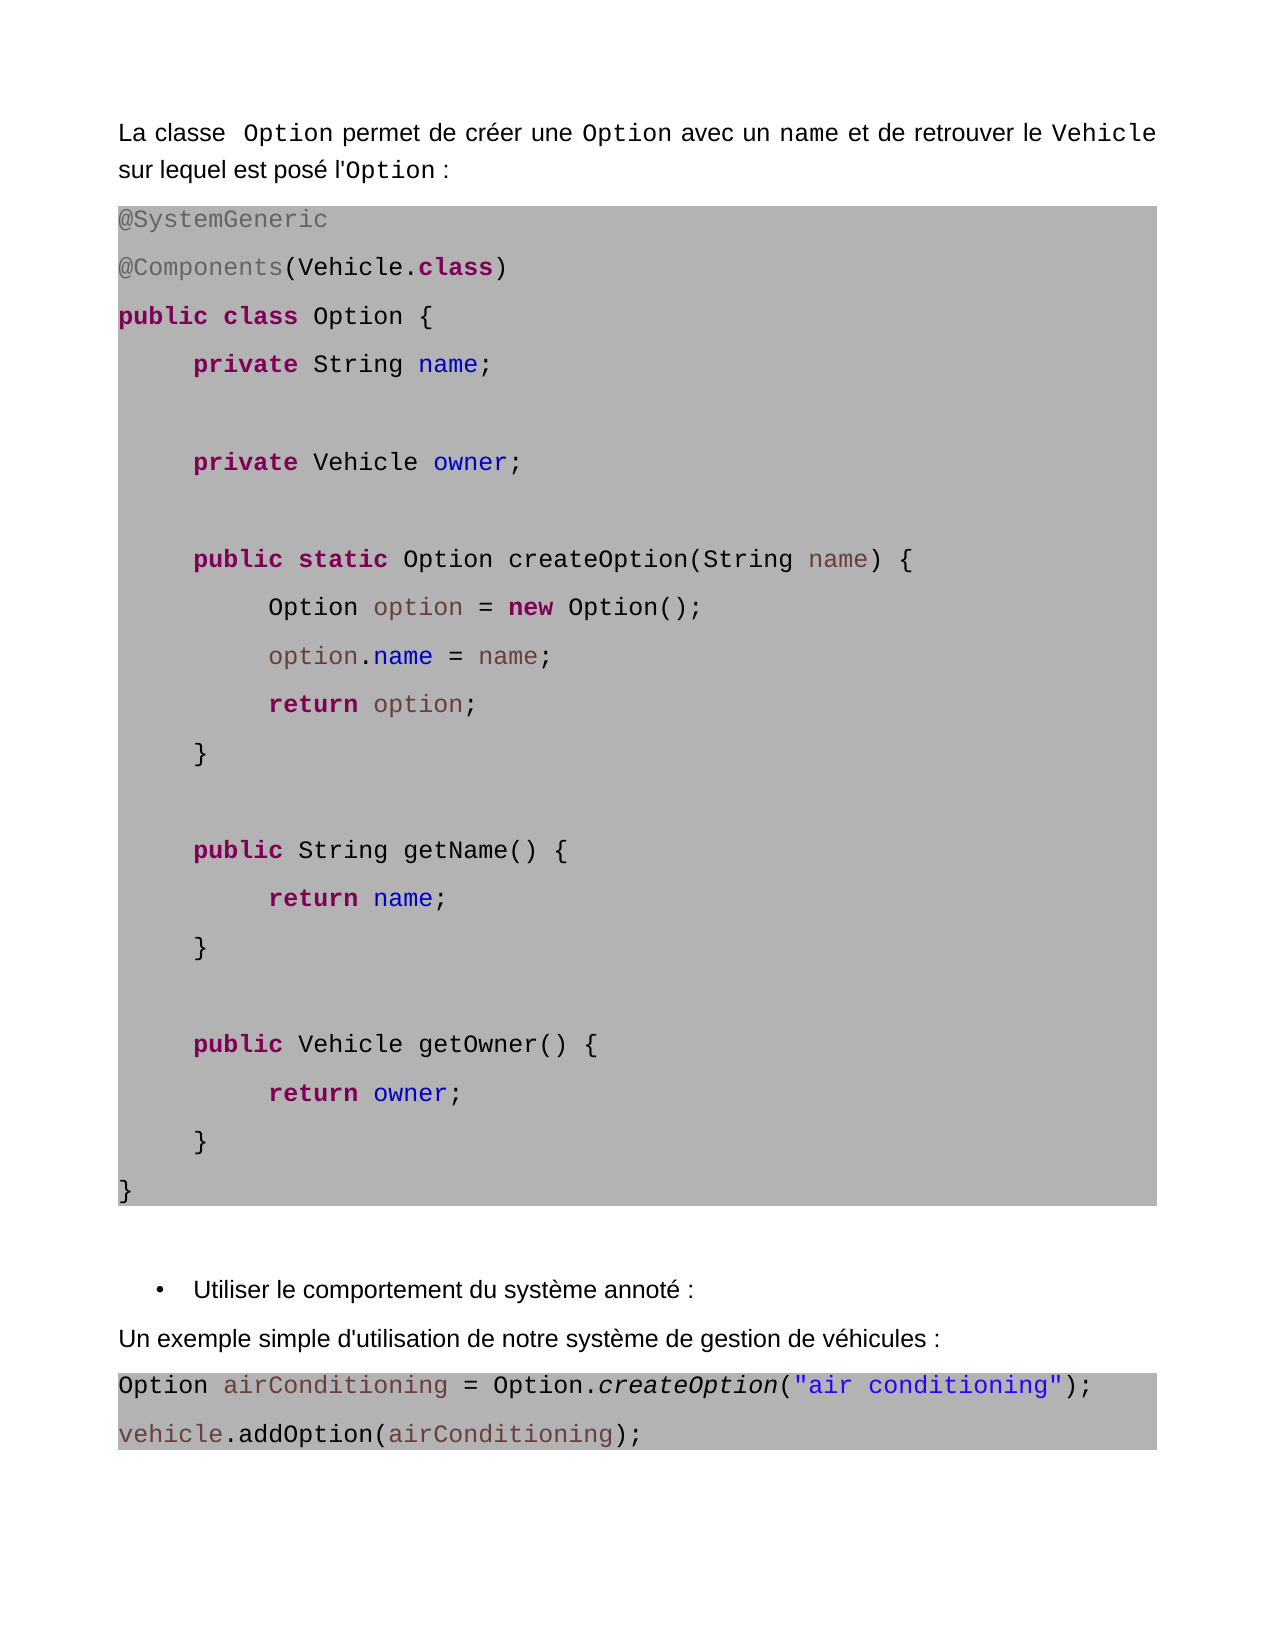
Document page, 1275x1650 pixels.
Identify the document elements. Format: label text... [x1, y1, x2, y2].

text return owner; [118, 1080, 1157, 1108]
text } [118, 1177, 1157, 1206]
text } [118, 1129, 1157, 1157]
text @SystemGeneric [118, 206, 1157, 235]
text private Vehicle owner; [118, 449, 1157, 477]
text Option airConditioning = Option.createOption("air conditioning"); [118, 1373, 1157, 1401]
text Un exemple simple d'utilisation de notre système de gestion de véhicules : [118, 1324, 1157, 1353]
text public String getName() { [118, 837, 1157, 866]
text @Components(Vehicle.class) [118, 255, 1157, 283]
text return name; [118, 886, 1157, 914]
text option.name = name; [118, 643, 1157, 672]
text public static Option createOption(String name) { [118, 546, 1157, 574]
text private String name; [118, 352, 1157, 380]
text } [118, 934, 1157, 963]
text Option option = new Option(); [118, 595, 1157, 623]
text La classe Option permet de créer une Option avec un name et de retrouver le Vehicle sur lequel est posé l'Option : [118, 118, 1157, 186]
list Utiliser le comportement du système annoté : [156, 1275, 1157, 1304]
text vehicle.addOption(airConditioning); [118, 1422, 1157, 1450]
text public Vehicle getOwner() { [118, 1032, 1157, 1060]
text public class Option { [118, 303, 1157, 332]
text return option; [118, 692, 1157, 720]
text } [118, 740, 1157, 769]
